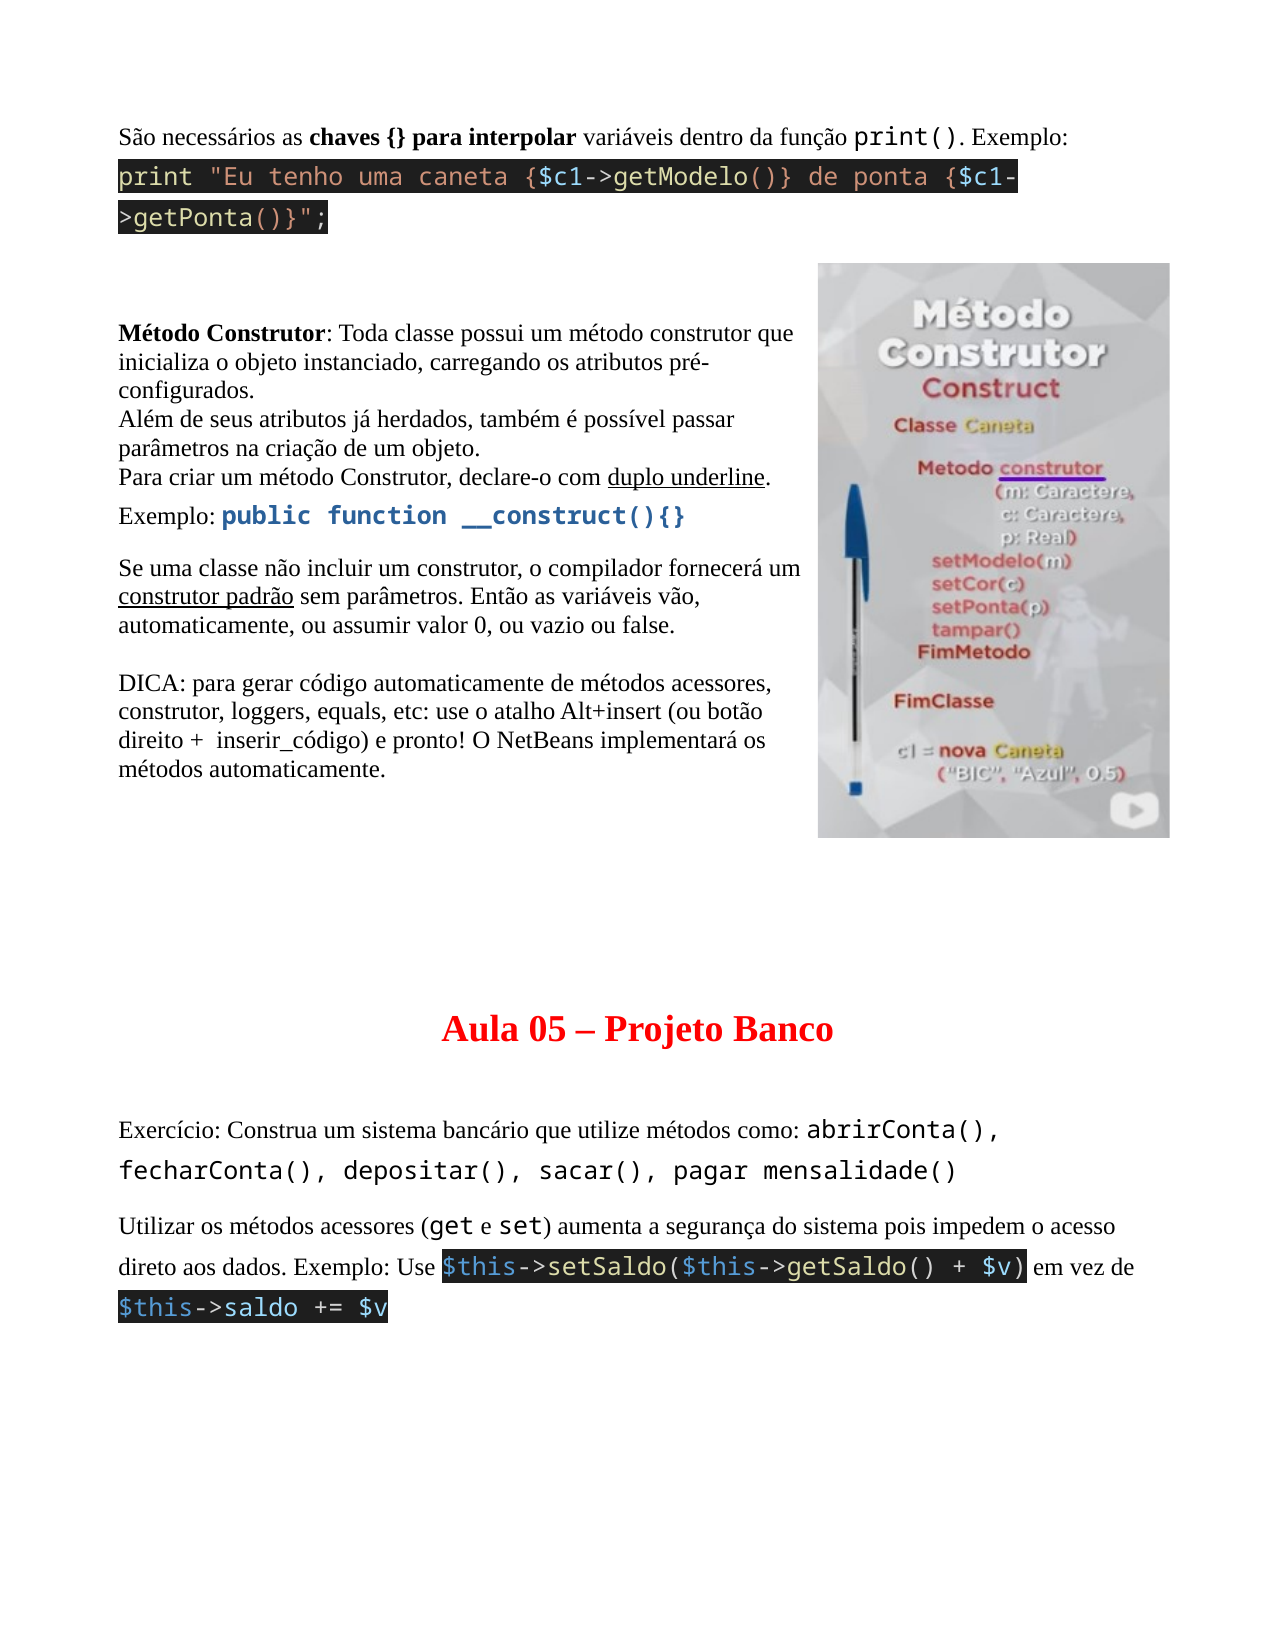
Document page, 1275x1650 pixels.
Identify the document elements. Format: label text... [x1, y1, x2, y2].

text Utilizar os métodos acessores (get e set) aumenta a segurança do sistema pois impedem o acesso direto aos dados. Exemplo: Use $this->setSaldo($this->getSaldo() + $v) em vez de $this->saldo += $v [118, 1208, 1157, 1323]
text Exercício: Construa um sistema bancário que utilize métodos como: abrirConta(), fecharConta(), depositar(), sacar(), pagar mensalidade() [118, 1112, 1157, 1186]
text DICA: para gerar código automaticamente de métodos acessores, construtor, loggers, equals, etc: use o atalho Alt+insert (ou botão direito + inserir_código) e pronto! O NetBeans implementará os métodos automaticamente. [118, 668, 817, 783]
text Para criar um método Construtor, declare-o com duplo underline. Exemplo: public function __construct(){} [118, 462, 817, 531]
text Além de seus atributos já herdados, também é possível passar parâmetros na criação de um objeto. [118, 404, 817, 462]
text Se uma classe não incluir um construtor, o compilador fornecerá um construtor padrão sem parâmetros. Então as variáveis vão, automaticamente, ou assumir valor 0, ou vazio ou false. [118, 553, 817, 639]
text São necessários as chaves {} para interpolar variáveis dentro da função print(). Exemplo: print "Eu tenho uma caneta {$c1->getModelo()} de ponta {$c1->getPonta()}"; [118, 118, 1157, 234]
picture [817, 263, 1170, 838]
text Método Construtor: Toda classe possui um método construtor que inicializa o objeto instanciado, carregando os atributos pré-configurados. [118, 318, 817, 404]
subtitle Aula 05 – Projeto Banco [118, 1006, 1157, 1050]
